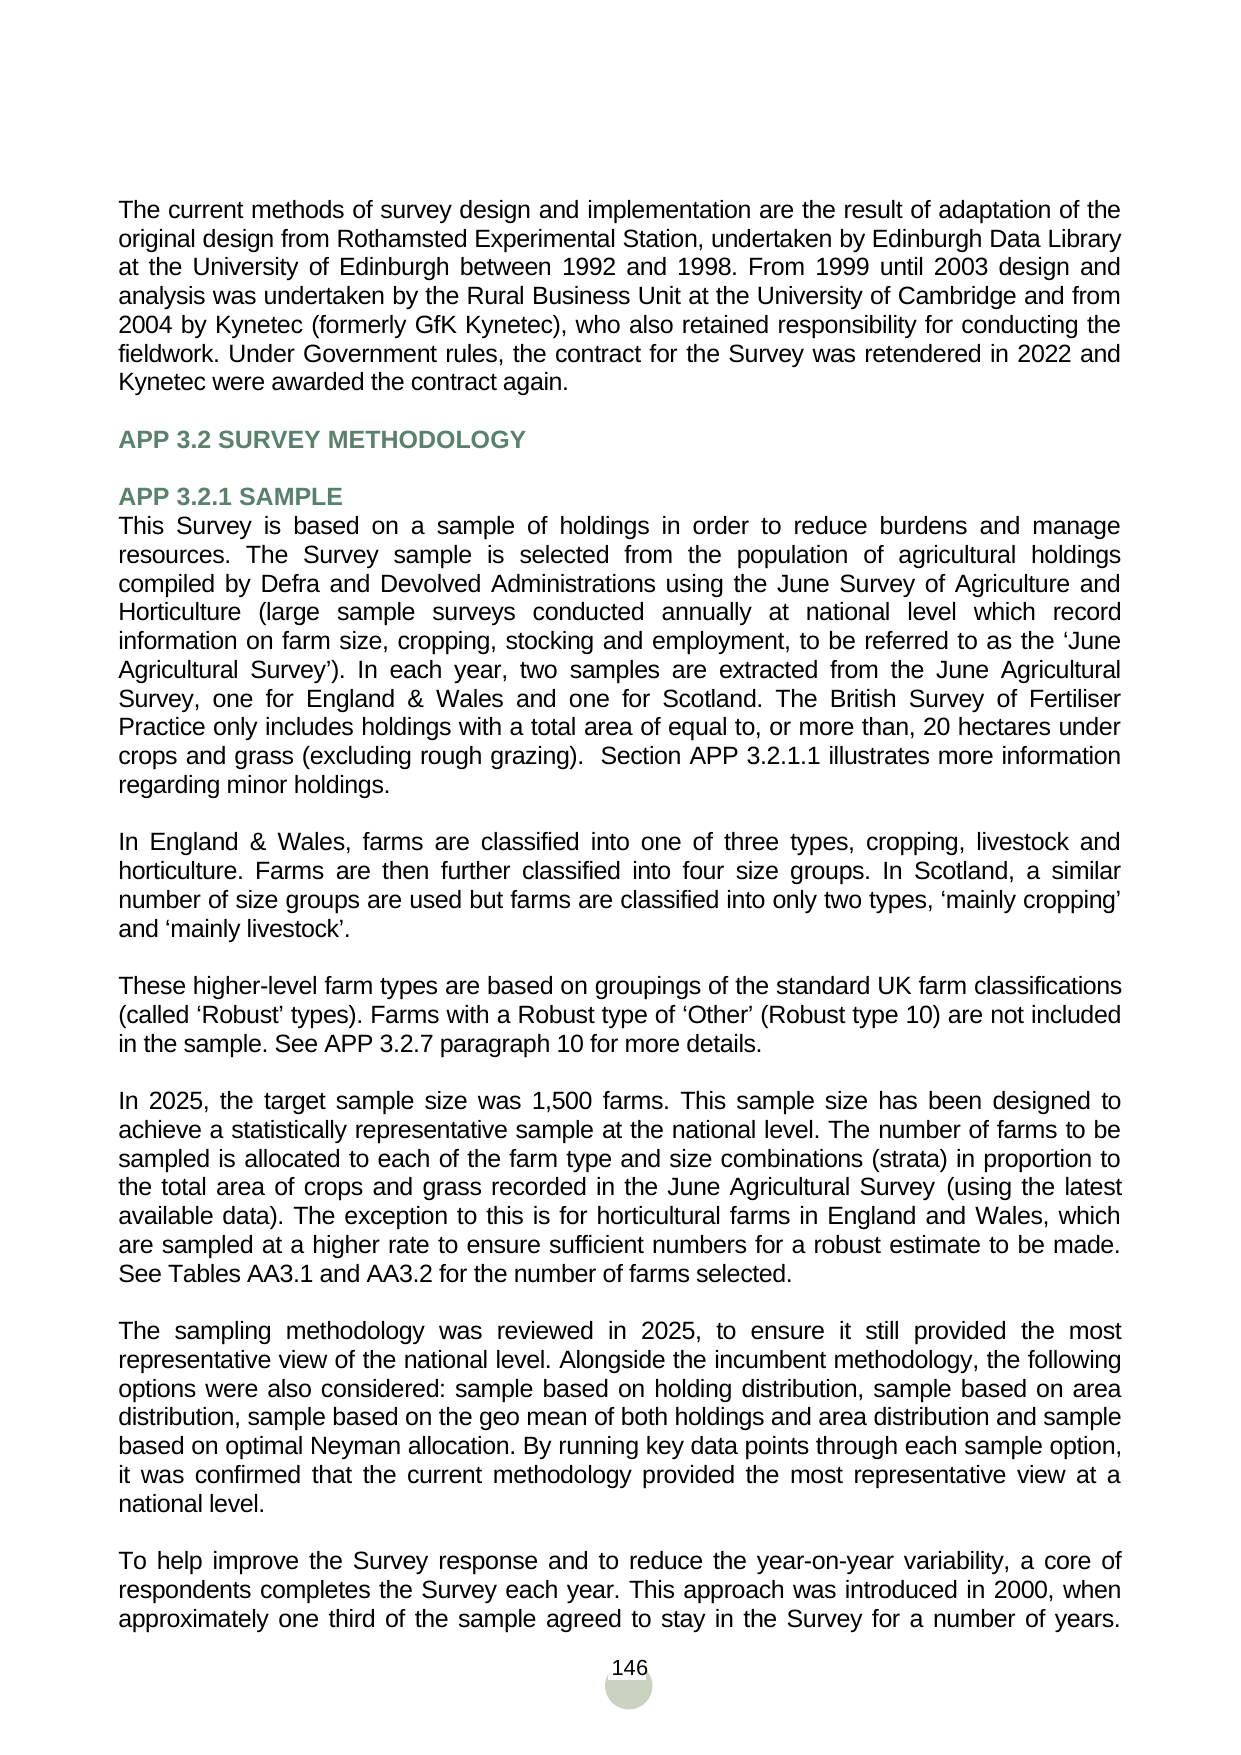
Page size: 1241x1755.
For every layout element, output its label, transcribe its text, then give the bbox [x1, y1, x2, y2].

text In England & Wales, farms are classified into one of three types, cropping, livestock and horticulture. Farms are then further classified into four size groups. In Scotland, a similar number of size groups are used but farms are classified into only two types, ‘mainly cropping’ and ‘mainly livestock’. [118, 827, 1122, 942]
text This Survey is based on a sample of holdings in order to reduce burdens and manage resources. The Survey sample is selected from the population of agricultural holdings compiled by Defra and Devolved Administrations using the June Survey of Agriculture and Horticulture (large sample surveys conducted annually at national level which record information on farm size, cropping, stocking and employment, to be referred to as the ‘June Agricultural Survey’). In each year, two samples are extracted from the June Agricultural Survey, one for England & Wales and one for Scotland. The British Survey of Fertiliser Practice only includes holdings with a total area of equal to, or more than, 20 hectares under crops and grass (excluding rough grazing). Section APP 3.2.1.1 illustrates more information regarding minor holdings. [118, 511, 1122, 799]
subtitle APP 3.2 SURVEY METHODOLOGY [118, 425, 1122, 454]
text In 2025, the target sample size was 1,500 farms. This sample size has been designed to achieve a statistically representative sample at the national level. The number of farms to be sampled is allocated to each of the farm type and size combinations (strata) in proportion to the total area of crops and grass recorded in the June Agricultural Survey (using the latest available data). The exception to this is for horticultural farms in England and Wales, which are sampled at a higher rate to ensure sufficient numbers for a robust estimate to be made. See Tables AA3.1 and AA3.2 for the number of farms selected. [118, 1086, 1122, 1287]
text The current methods of survey design and implementation are the result of adaptation of the original design from Rothamsted Experimental Station, undertaken by Edinburgh Data Library at the University of Edinburgh between 1992 and 1998. From 1999 until 2003 design and analysis was undertaken by the Rural Business Unit at the University of Cambridge and from 2004 by Kynetec (formerly GfK Kynetec), who also retained responsibility for conducting the fieldwork. Under Government rules, the contract for the Survey was retendered in 2022 and Kynetec were awarded the contract again. [118, 195, 1122, 396]
text To help improve the Survey response and to reduce the year-on-year variability, a core of respondents completes the Survey each year. This approach was introduced in 2000, when approximately one third of the sample agreed to stay in the Survey for a number of years. [118, 1546, 1122, 1632]
text The sampling methodology was reviewed in 2025, to ensure it still provided the most representative view of the national level. Alongside the incumbent methodology, the following options were also considered: sample based on holding distribution, sample based on area distribution, sample based on the geo mean of both holdings and area distribution and sample based on optimal Neyman allocation. By running key data points through each sample option, it was confirmed that the current methodology provided the most representative view at a national level. [118, 1316, 1122, 1517]
text These higher-level farm types are based on groupings of the standard UK farm classifications (called ‘Robust’ types). Farms with a Robust type of ‘Other’ (Robust type 10) are not included in the sample. See APP 3.2.7 paragraph 10 for more details. [118, 971, 1122, 1057]
subtitle APP 3.2.1 SAMPLE [118, 482, 1122, 511]
